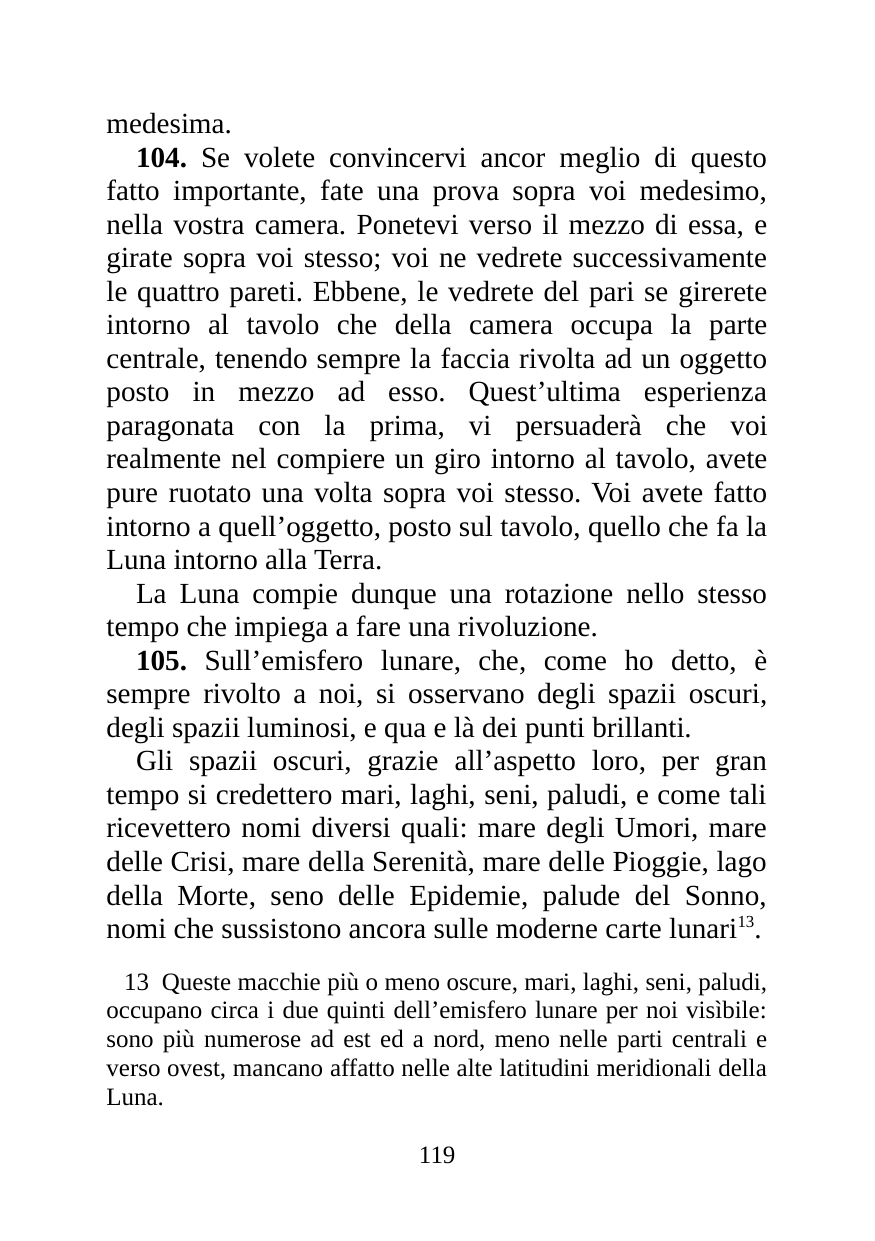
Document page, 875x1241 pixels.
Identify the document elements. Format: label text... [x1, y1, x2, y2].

text La Luna compie dunque una rotazione nello stesso tempo che impiega a fare una rivoluzione. [106, 576, 768, 643]
text 104. Se volete convincervi ancor meglio di questo fatto importante, fate una prova sopra voi medesimo, nella vostra camera. Ponetevi verso il mezzo di essa, e girate sopra voi stesso; voi ne vedrete successivamente le quattro pareti. Ebbene, le vedrete del pari se girerete intorno al tavolo che della camera occupa la parte centrale, tenendo sempre la faccia rivolta ad un oggetto posto in mezzo ad esso. Quest’ultima esperienza paragonata con la prima, vi persuaderà che voi realmente nel compiere un giro intorno al tavolo, avete pure ruotato una volta sopra voi stesso. Voi avete fatto intorno a quell’oggetto, posto sul tavolo, quello che fa la Luna intorno alla Terra. [106, 140, 768, 576]
text medesima. [106, 106, 768, 140]
text Queste macchie più o meno oscure, mari, laghi, seni, paludi, occupano circa i due quinti dell’emisfero lunare per noi visìbile: sono più numerose ad est ed a nord, meno nelle parti centrali e verso ovest, mancano affatto nelle alte latitudini meridionali della Luna. [106, 967, 768, 1110]
text Gli spazii oscuri, grazie all’aspetto loro, per gran tempo si credettero mari, laghi, seni, paludi, e come tali ricevettero nomi diversi quali: mare degli Umori, mare delle Crisi, mare della Serenità, mare delle Pioggie, lago della Morte, seno delle Epidemie, palude del Sonno, nomi che sussistono ancora sulle moderne carte lunari. [106, 743, 768, 945]
text 105. Sull’emisfero lunare, che, come ho detto, è sempre rivolto a noi, si osservano degli spazii oscuri, degli spazii luminosi, e qua e là dei punti brillanti. [106, 643, 768, 743]
